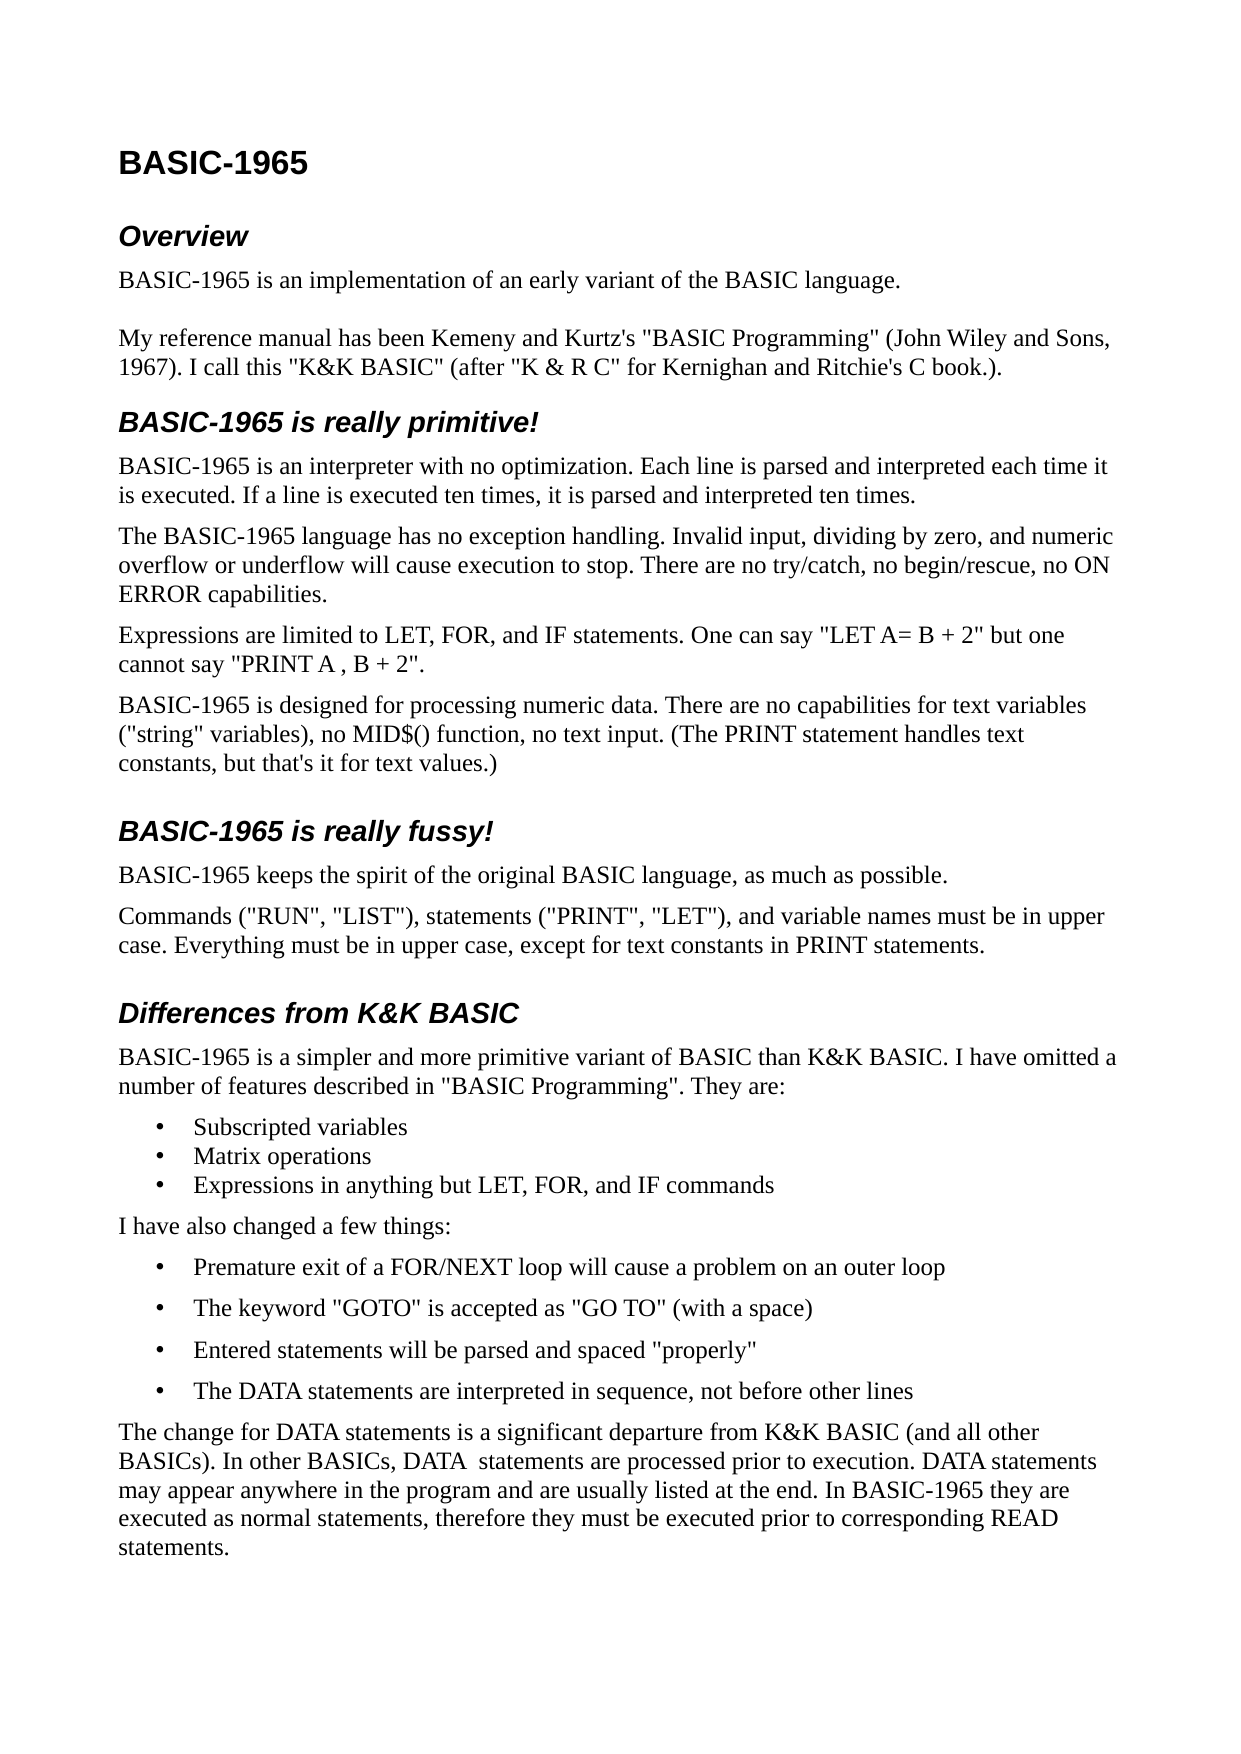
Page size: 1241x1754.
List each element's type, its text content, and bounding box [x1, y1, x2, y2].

subtitle BASIC-1965 is really fussy! [118, 814, 1122, 847]
text The BASIC-1965 language has no exception handling. Invalid input, dividing by zero, and numeric overflow or underflow will cause execution to stop. There are no try/catch, no begin/rescue, no ON ERROR capabilities. [118, 521, 1122, 608]
list Matrix operations [156, 1141, 1122, 1170]
list Subscripted variables [156, 1112, 1122, 1141]
text Commands ("RUN", "LIST"), statements ("PRINT", "LET"), and variable names must be in upper case. Everything must be in upper case, except for text constants in PRINT statements. [118, 901, 1122, 959]
list Expressions in anything but LET, FOR, and IF commands [156, 1170, 1122, 1198]
subtitle BASIC-1965 is really primitive! [118, 405, 1122, 439]
text Expressions are limited to LET, FOR, and IF statements. One can say "LET A= B + 2" but one cannot say "PRINT A , B + 2". [118, 620, 1122, 678]
subtitle BASIC-1965 [118, 143, 1122, 182]
list Entered statements will be parsed and spaced "properly" [156, 1335, 1122, 1363]
text BASIC-1965 is a simpler and more primitive variant of BASIC than K&K BASIC. I have omitted a number of features described in "BASIC Programming". They are: [118, 1042, 1122, 1100]
text I have also changed a few things: [118, 1211, 1122, 1240]
text The change for DATA statements is a significant departure from K&K BASIC (and all other BASICs). In other BASICs, DATA statements are processed prior to execution. DATA statements may appear anywhere in the program and are usually listed at the end. In BASIC-1965 they are executed as normal statements, therefore they must be executed prior to corresponding READ statements. [118, 1417, 1122, 1561]
text My reference manual has been Kemeny and Kurtz's "BASIC Programming" (John Wiley and Sons, 1967). I call this "K&K BASIC" (after "K & R C" for Kernighan and Ritchie's C book.). [118, 323, 1122, 380]
text BASIC-1965 is an interpreter with no optimization. Each line is parsed and interpreted each time it is executed. If a line is executed ten times, it is parsed and interpreted ten times. [118, 451, 1122, 509]
list The DATA statements are interpreted in sequence, not before other lines [156, 1376, 1122, 1405]
list Premature exit of a FOR/NEXT loop will cause a problem on an outer loop [156, 1252, 1122, 1281]
subtitle Differences from K&K BASIC [118, 996, 1122, 1030]
text BASIC-1965 keeps the spirit of the original BASIC language, as much as possible. [118, 860, 1122, 889]
subtitle Overview [118, 219, 1122, 253]
text BASIC-1965 is designed for processing numeric data. There are no capabilities for text variables ("string" variables), no MID$() function, no text input. (The PRINT statement handles text constants, but that's it for text values.) [118, 690, 1122, 776]
list The keyword "GOTO" is accepted as "GO TO" (with a space) [156, 1293, 1122, 1322]
text BASIC-1965 is an implementation of an early variant of the BASIC language. [118, 265, 1122, 294]
